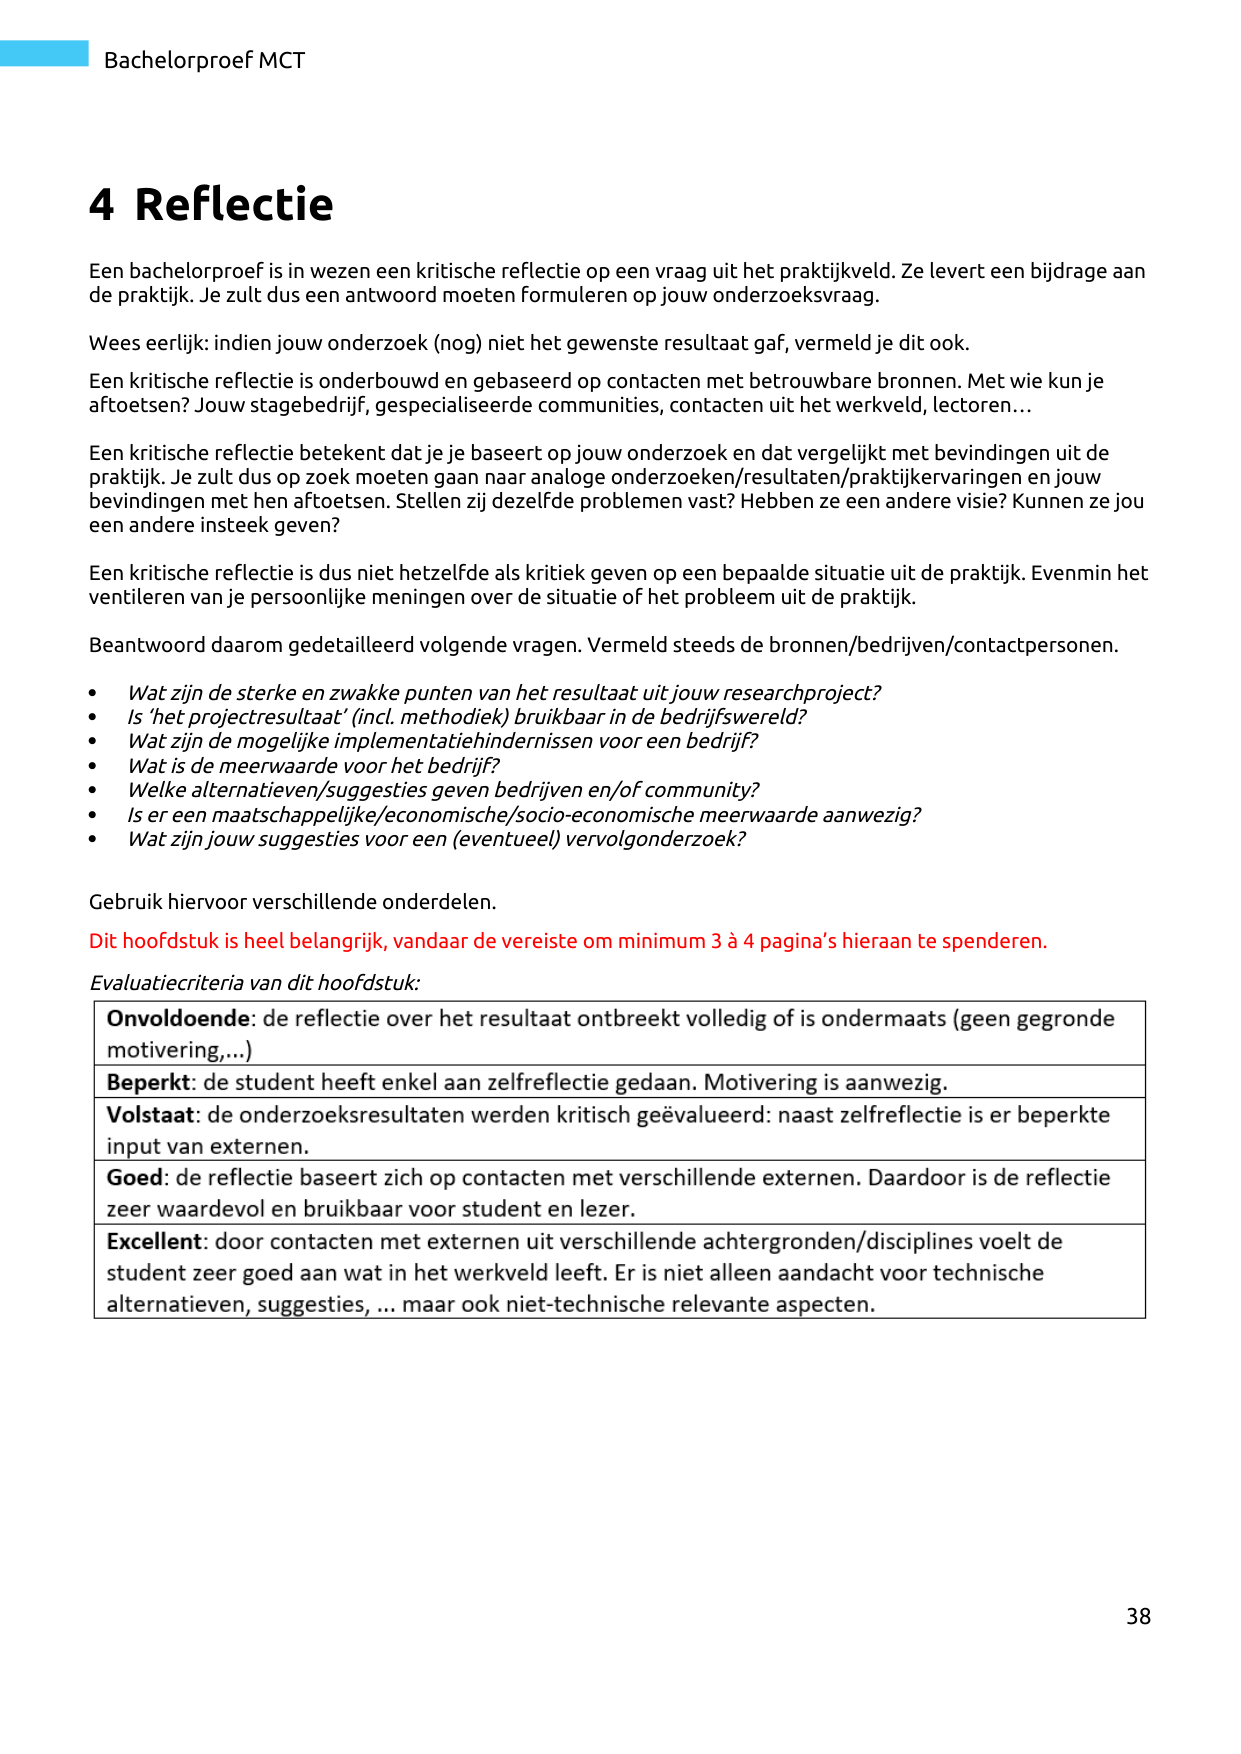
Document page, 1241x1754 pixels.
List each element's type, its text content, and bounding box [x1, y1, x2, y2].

text Een bachelorproef is in wezen een kritische reflectie op een vraag uit het praktijkveld. Ze levert een bijdrage aan de praktijk. Je zult dus een antwoord moeten formuleren op jouw onderzoeksvraag. [89, 258, 1152, 306]
list Welke alternatieven/suggesties geven bedrijven en/of community? [89, 778, 1152, 802]
text Evaluatiecriteria van dit hoofdstuk: [89, 971, 1152, 996]
list Is ‘het projectresultaat’ (incl. methodiek) bruikbaar in de bedrijfswereld? [89, 704, 1152, 729]
text Beantwoord daarom gedetailleerd volgende vragen. Vermeld steeds de bronnen/bedrijven/contactpersonen. [89, 632, 1152, 656]
text Een kritische reflectie betekent dat je je baseert op jouw onderzoek en dat vergelijkt met bevindingen uit de praktijk. Je zult dus op zoek moeten gaan naar analoge onderzoeken/resultaten/praktijkervaringen en jouw bevindingen met hen aftoetsen. Stellen zij dezelfde problemen vast? Hebben ze een andere visie? Kunnen ze jou een andere insteek geven? [89, 440, 1152, 536]
text Gebruik hiervoor verschillende onderdelen. [89, 890, 1152, 914]
list Wat is de meerwaarde voor het bedrijf? [89, 753, 1152, 778]
list Wat zijn de sterke en zwakke punten van het resultaat uit jouw researchproject? [89, 680, 1152, 704]
list Wat zijn de mogelijke implementatiehindernissen voor een bedrijf? [89, 729, 1152, 753]
text Wees eerlijk: indien jouw onderzoek (nog) niet het gewenste resultaat gaf, vermeld je dit ook. [89, 330, 1152, 354]
text Een kritische reflectie is onderbouwd en gebaseerd op contacten met betrouwbare bronnen. Met wie kun je aftoetsen? Jouw stagebedrijf, gespecialiseerde communities, contacten uit het werkveld, lectoren… [89, 368, 1152, 416]
picture [88, 996, 1152, 1327]
subtitle Reflectie [89, 177, 1152, 229]
text Een kritische reflectie is dus niet hetzelfde als kritiek geven op een bepaalde situatie uit de praktijk. Evenmin het ventileren van je persoonlijke meningen over de situatie of het probleem uit de praktijk. [89, 560, 1152, 608]
text Dit hoofdstuk is heel belangrijk, vandaar de vereiste om minimum 3 à 4 pagina’s hieraan te spenderen. [89, 928, 1152, 952]
list Wat zijn jouw suggesties voor een (eventueel) vervolgonderzoek? [89, 827, 1152, 851]
list Is er een maatschappelijke/economische/socio-economische meerwaarde aanwezig? [89, 802, 1152, 827]
